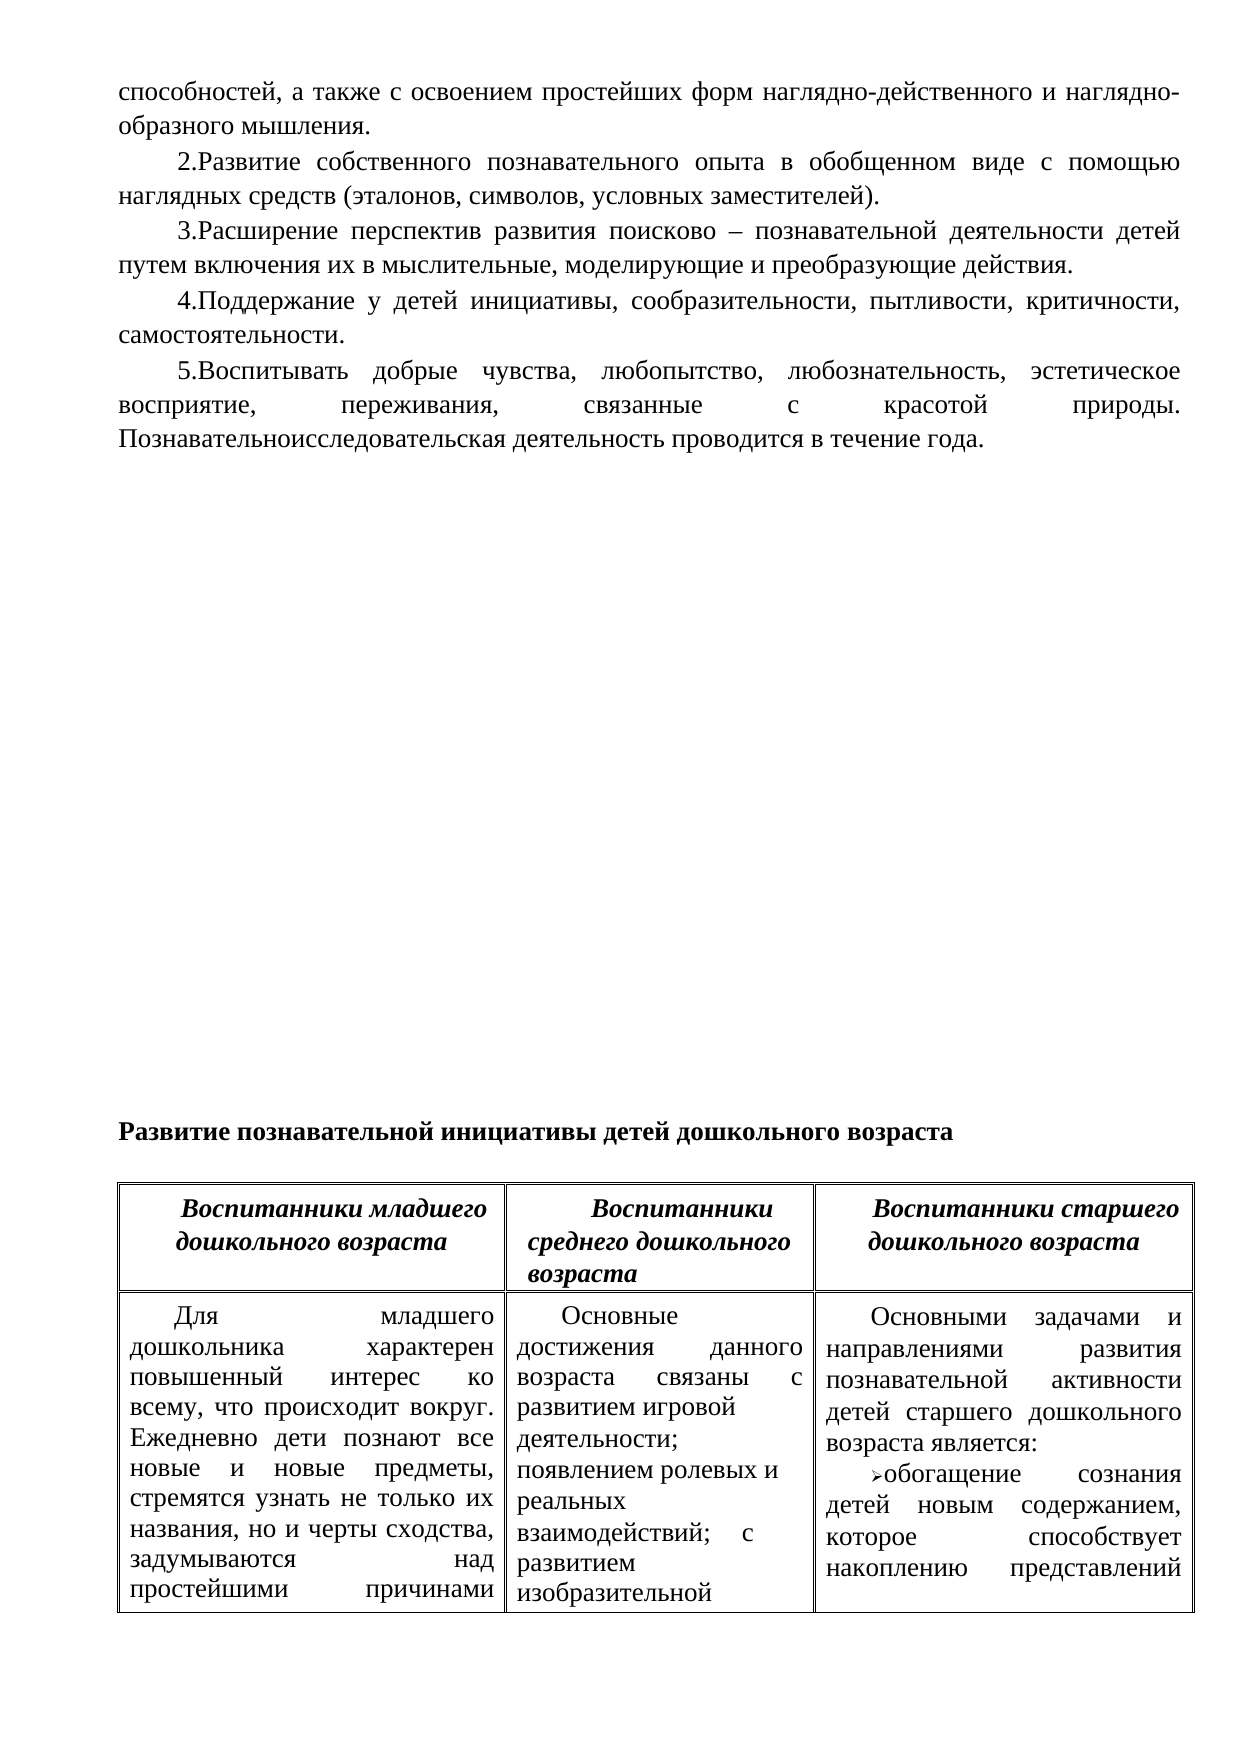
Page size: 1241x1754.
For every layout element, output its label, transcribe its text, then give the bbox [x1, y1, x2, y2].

table_cell Основные достижения данного возраста связаны с развитием игровой деятельности; появлением ролевых и реальных взаимодействий; с развитием изобразительной [507, 1293, 813, 1612]
table_header Воспитанники старшего дошкольного возраста [816, 1185, 1192, 1290]
table_cell Для младшего дошкольника характерен повышенный интерес ко всему, что происходит вокруг. Ежедневно дети познают все новые и новые предметы, стремятся узнать не только их названия, но и черты сходства, задумываются над простейшими причинами [120, 1293, 504, 1612]
table_header Воспитанники младшего дошкольного возраста [120, 1185, 504, 1290]
table_header Воспитанники среднего дошкольного возраста [507, 1185, 813, 1290]
text Развитие познавательной инициативы детей дошкольного возраста [118, 1115, 1204, 1146]
list Воспитывать добрые чувства, любопытство, любознательность, эстетическое восприятие, переживания, связанные с красотой природы. Познавательноисследовательская деятельность проводится в течение года. [118, 354, 1182, 453]
table_cell Основными задачами и направлениями развития познавательной активности детей старшего дошкольного возраста является: обогащение сознания детей новым содержанием, которое способствует накоплению представлений [816, 1293, 1192, 1612]
list способностей, а также с освоением простейших форм наглядно-действенного и наглядно-образного мышления. [118, 75, 1182, 140]
list Поддержание у детей инициативы, сообразительности, пытливости, критичности, самостоятельности. [118, 284, 1182, 349]
list Расширение перспектив развития поисково – познавательной деятельности детей путем включения их в мыслительные, моделирующие и преобразующие действия. [118, 214, 1182, 280]
list Развитие собственного познавательного опыта в обобщенном виде с помощью наглядных средств (эталонов, символов, условных заместителей). [118, 145, 1182, 210]
